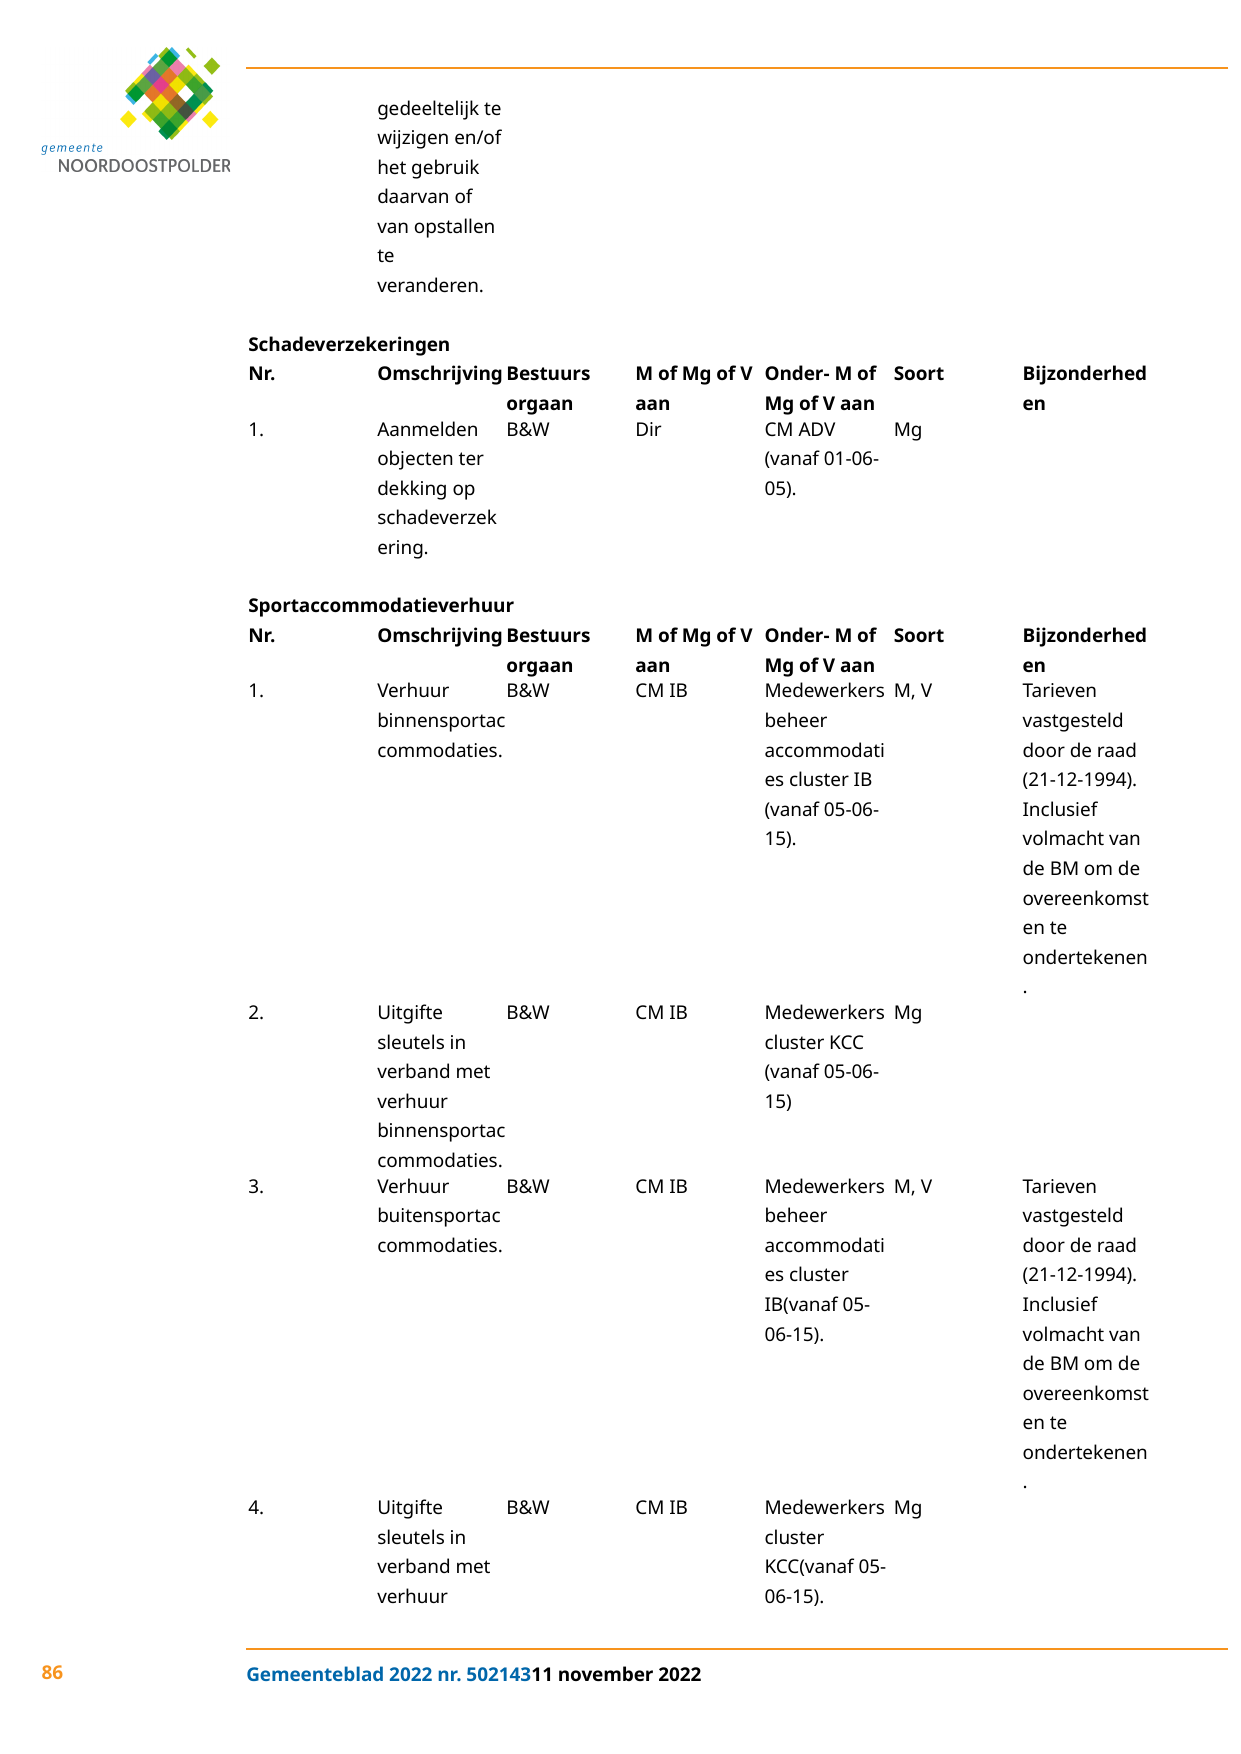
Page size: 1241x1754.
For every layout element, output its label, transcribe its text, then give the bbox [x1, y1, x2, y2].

table_cell 1. [248, 416, 377, 560]
table_header Bijzonderheden [1023, 361, 1152, 416]
table_header Nr. [248, 361, 377, 416]
table_header M of Mg of V aan [635, 361, 764, 416]
table_cell B&W [506, 416, 635, 560]
table_cell Tarieven vastgesteld door de raad (21-12-1994). Inclusief volmacht van de BM om de overeenkomsten te ondertekenen. [1023, 1173, 1152, 1494]
table_cell [635, 95, 764, 298]
text Sportaccommodatieverhuur [248, 593, 1152, 618]
table_cell B&W [506, 999, 635, 1173]
table_cell [894, 95, 1022, 298]
table_header Onder- M of Mg of V aan [764, 361, 893, 416]
table_header Soort [894, 623, 1022, 678]
table_cell [1023, 999, 1152, 1173]
table_cell Mg [894, 1495, 1022, 1609]
table_cell CM IB [635, 678, 764, 999]
table_cell Verhuur buitensportaccommodaties. [377, 1173, 506, 1494]
table_cell Uitgifte sleutels in verband met verhuur [377, 1495, 506, 1609]
picture [41, 47, 231, 172]
table_cell Medewerkers beheer accommodaties cluster IB (vanaf 05-06-15). [764, 678, 893, 999]
table_cell 4. [248, 1495, 377, 1609]
table_cell Uitgifte sleutels in verband met verhuur binnensportaccommodaties. [377, 999, 506, 1173]
table_cell Tarieven vastgesteld door de raad (21-12-1994). Inclusief volmacht van de BM om de overeenkomsten te ondertekenen. [1023, 678, 1152, 999]
table_cell Medewerkers beheer accommodaties cluster IB(vanaf 05-06-15). [764, 1173, 893, 1494]
table_cell Verhuur binnensportaccommodaties. [377, 678, 506, 999]
table_header Bestuurs orgaan [506, 623, 635, 678]
table_header Onder- M of Mg of V aan [764, 623, 893, 678]
table_cell [1023, 416, 1152, 560]
table_header Bestuurs orgaan [506, 361, 635, 416]
table_cell CM IB [635, 1495, 764, 1609]
table_header Soort [894, 361, 1022, 416]
table_cell 3. [248, 1173, 377, 1494]
table_cell M, V [894, 678, 1022, 999]
table_cell Mg [894, 999, 1022, 1173]
table_cell CM ADV (vanaf 01-06-05). [764, 416, 893, 560]
table_cell gedeeltelijk te wijzigen en/of het gebruik daarvan of van opstallen te veranderen. [377, 95, 506, 298]
table_cell [764, 95, 893, 298]
table_cell Mg [894, 416, 1022, 560]
table_cell [248, 95, 377, 298]
table_cell [1023, 95, 1152, 298]
table_cell [1023, 1495, 1152, 1609]
table_cell Medewerkers cluster KCC (vanaf 05-06-15) [764, 999, 893, 1173]
text Schadeverzekeringen [248, 331, 1152, 357]
table_cell M, V [894, 1173, 1022, 1494]
table_cell [506, 95, 635, 298]
table_header Omschrijving [377, 623, 506, 678]
table_cell B&W [506, 1173, 635, 1494]
table_cell 1. [248, 678, 377, 999]
table_header Bijzonderheden [1023, 623, 1152, 678]
table_header Nr. [248, 623, 377, 678]
table_cell CM IB [635, 1173, 764, 1494]
table_cell B&W [506, 1495, 635, 1609]
table_header Omschrijving [377, 361, 506, 416]
table_cell B&W [506, 678, 635, 999]
table_cell Aanmelden objecten ter dekking op schadeverzekering. [377, 416, 506, 560]
table_cell 2. [248, 999, 377, 1173]
table_cell CM IB [635, 999, 764, 1173]
table_cell Dir [635, 416, 764, 560]
table_cell Medewerkers cluster KCC(vanaf 05-06-15). [764, 1495, 893, 1609]
table_header M of Mg of V aan [635, 623, 764, 678]
